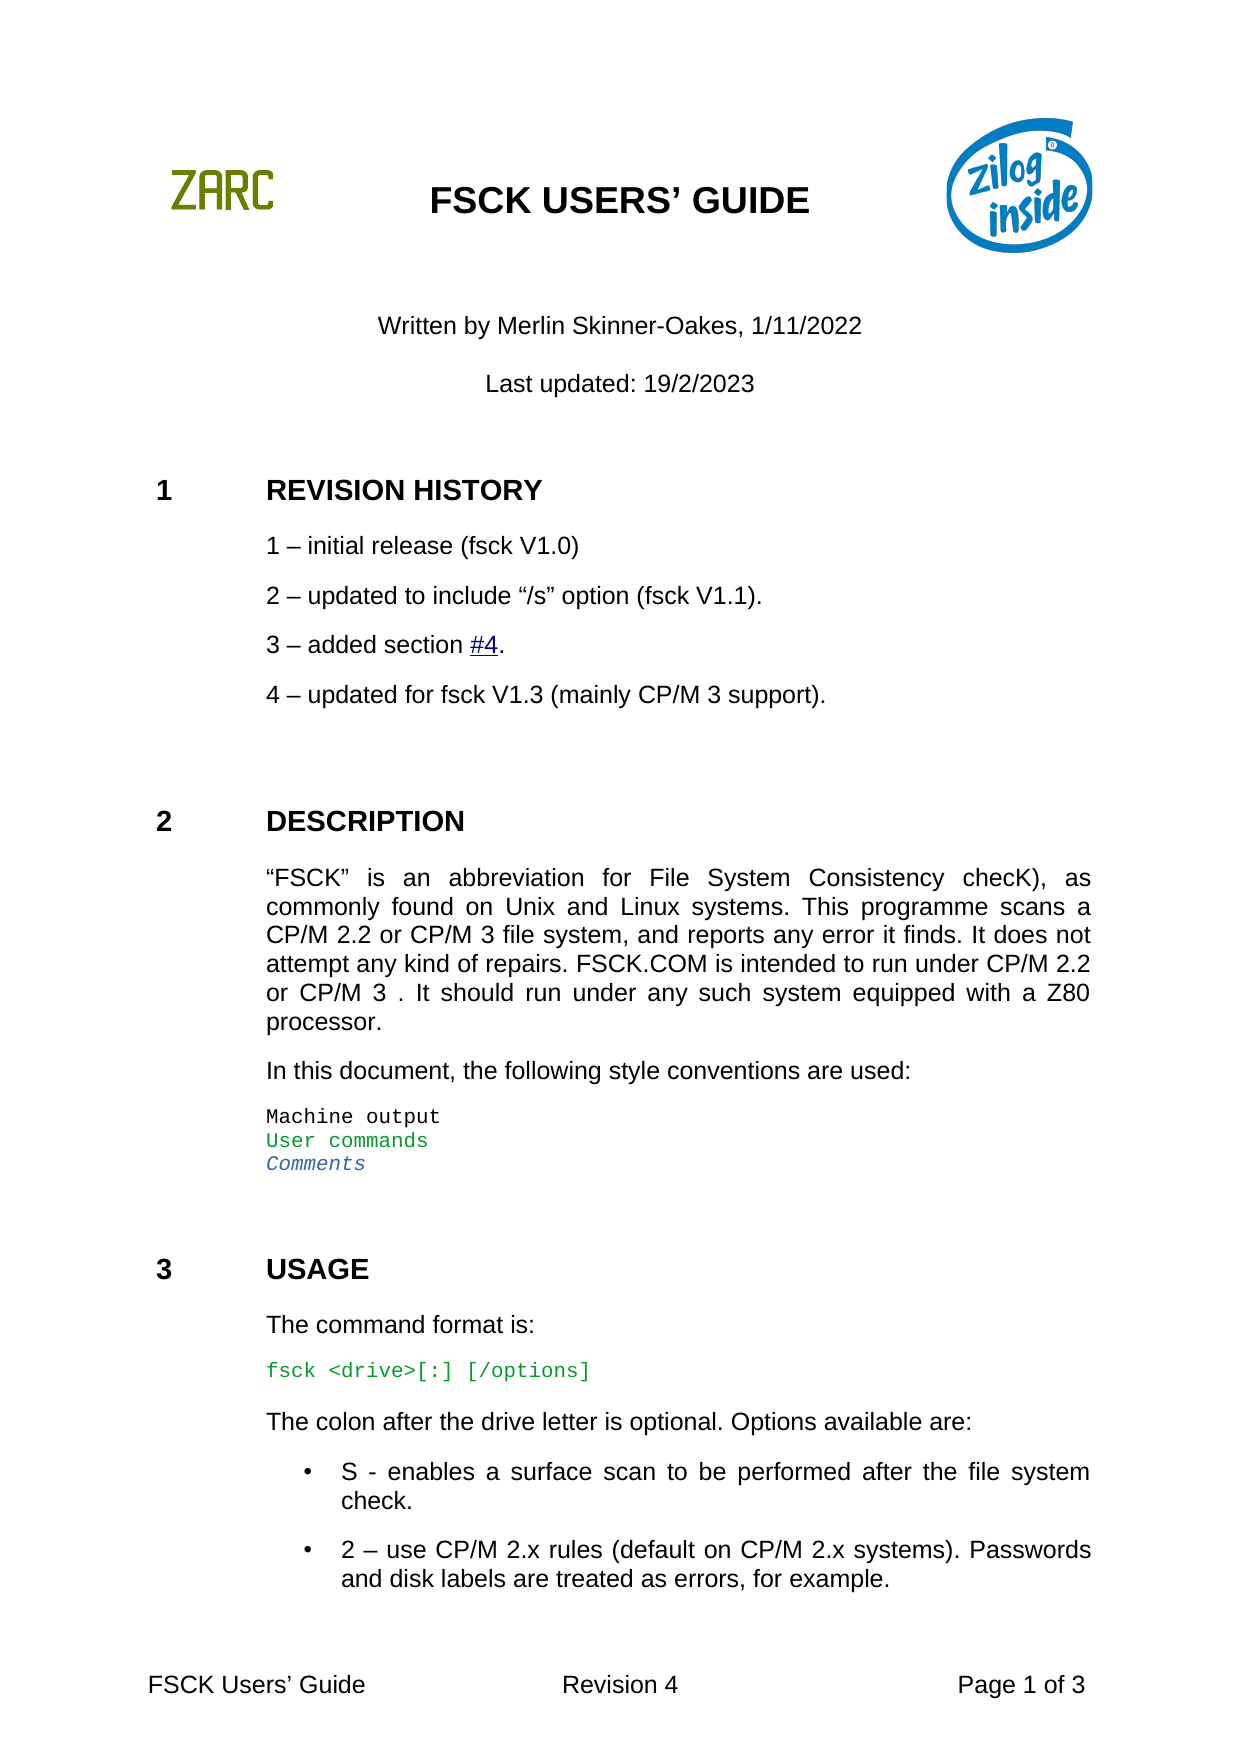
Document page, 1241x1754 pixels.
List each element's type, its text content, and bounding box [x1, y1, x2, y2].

subtitle Usage [148, 1252, 1092, 1285]
list 2 – use CP/M 2.x rules (default on CP/M 2.x systems). Passwords and disk labels are treated as errors, for example. [303, 1535, 1092, 1593]
text User commands [266, 1129, 1092, 1153]
text 4 – updated for fsck V1.3 (mainly CP/M 3 support). [266, 680, 1092, 709]
table_header [947, 253, 1092, 281]
list S - enables a surface scan to be performed after the file system check. [303, 1457, 1092, 1514]
table_header [148, 210, 293, 281]
table_header fsck Users’ Guide [294, 118, 947, 281]
text Machine output [266, 1106, 1092, 1129]
text The colon after the drive letter is optional. Options available are: [266, 1407, 1092, 1436]
text 2 – updated to include “/s” option (fsck V1.1). [266, 581, 1092, 609]
subtitle Revision History [148, 473, 1092, 506]
picture [171, 170, 273, 210]
text Written by Merlin Skinner-Oakes, 1/11/2022 [148, 311, 1092, 339]
picture [946, 118, 1093, 253]
text 1 – initial release (fsck V1.0) [266, 531, 1092, 560]
text 3 – added section #4. [266, 630, 1092, 659]
text fsck <drive>[:] [/options] [266, 1360, 1092, 1384]
table_header [148, 118, 293, 209]
text “FSCK” is an abbreviation for File System Consistency checK), as commonly found on Unix and Linux systems. This programme scans a CP/M 2.2 or CP/M 3 file system, and reports any error it finds. It does not attempt any kind of repairs. FSCK.COM is intended to run under CP/M 2.2 or CP/M 3 . It should run under any such system equipped with a Z80 processor. [266, 863, 1092, 1036]
text Comments [266, 1153, 1092, 1177]
text In this document, the following style conventions are used: [266, 1056, 1092, 1085]
text The command format is: [266, 1310, 1092, 1339]
subtitle Description [148, 804, 1092, 838]
text Last updated: 19/2/2023 [148, 369, 1092, 398]
